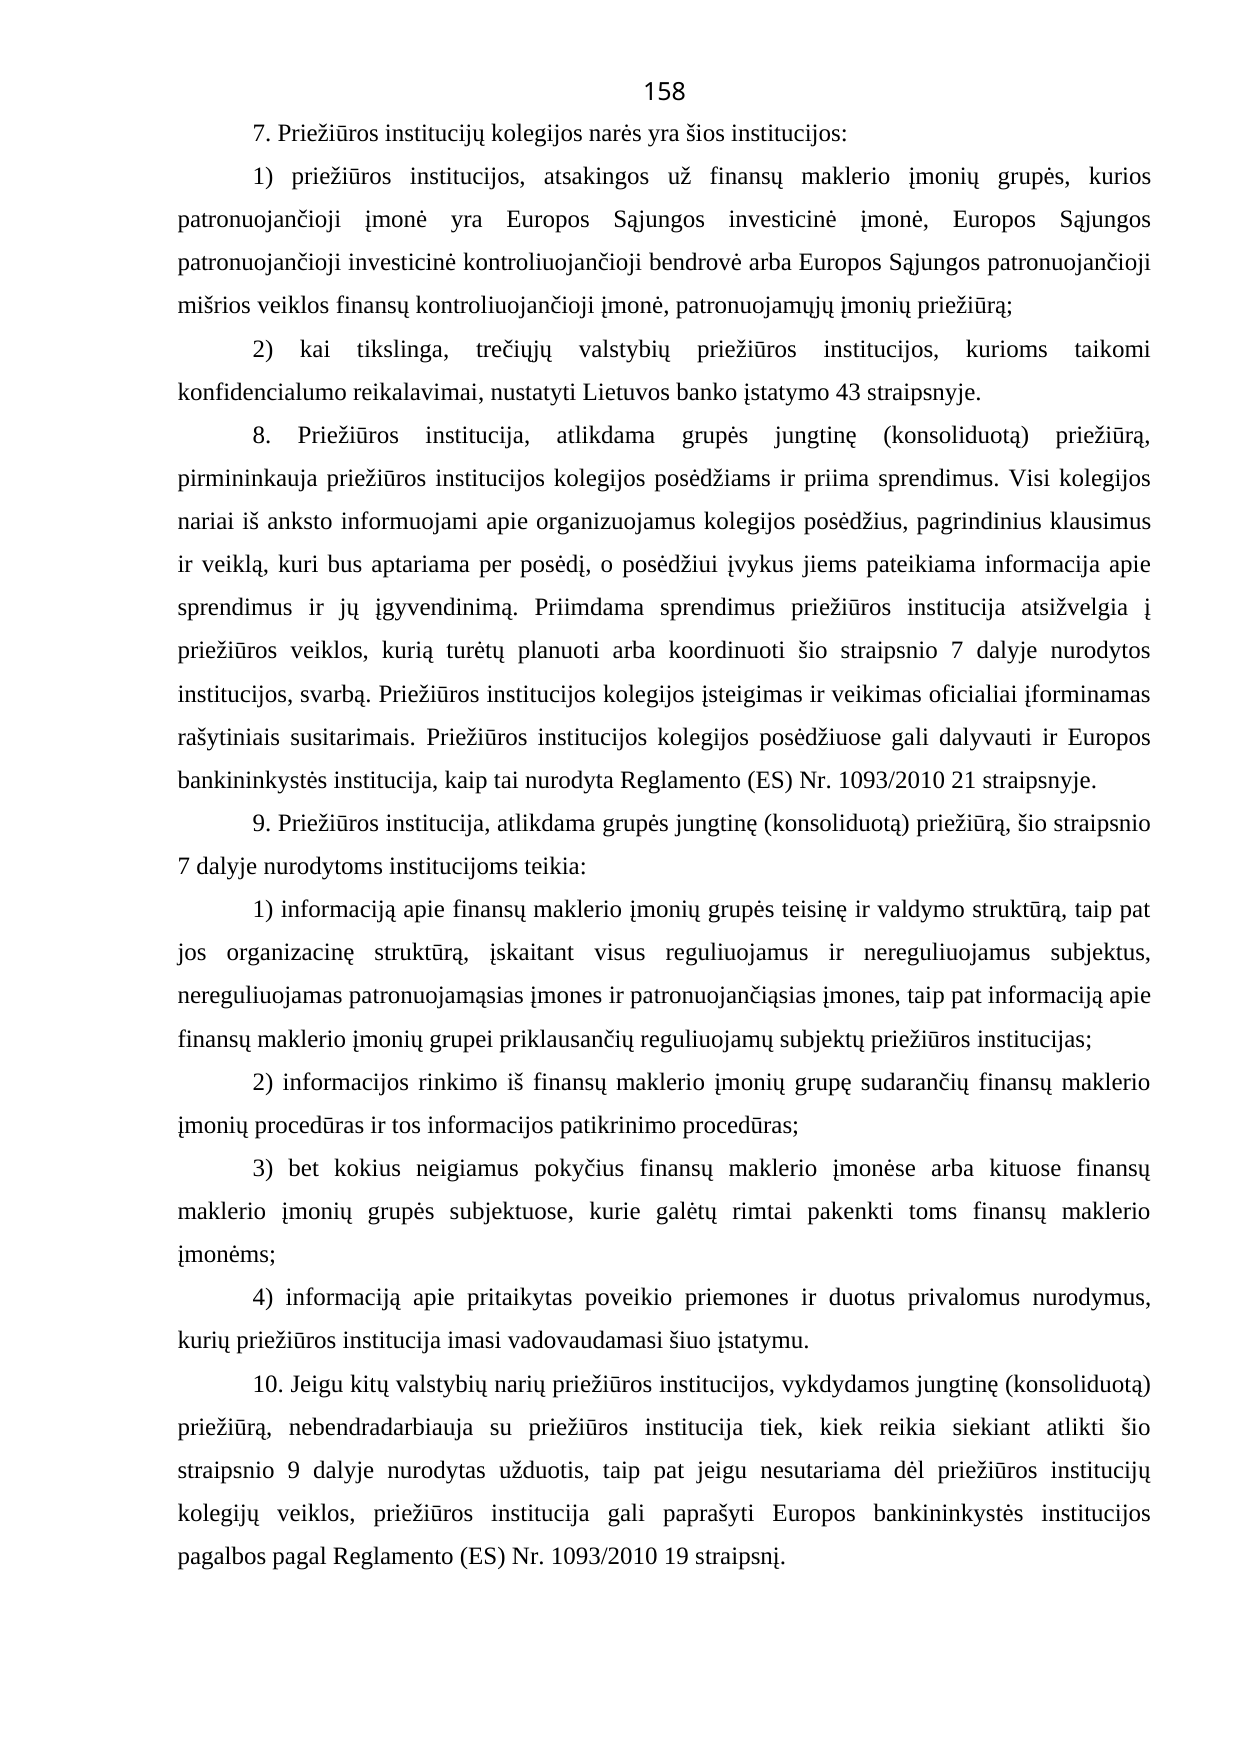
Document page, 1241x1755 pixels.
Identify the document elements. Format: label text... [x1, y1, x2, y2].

text 3) bet kokius neigiamus pokyčius finansų maklerio įmonėse arba kituose finansų maklerio įmonių grupės subjektuose, kurie galėtų rimtai pakenkti toms finansų maklerio įmonėms; [177, 1153, 1152, 1268]
text 8. Priežiūros institucija, atlikdama grupės jungtinę (konsoliduotą) priežiūrą, pirmininkauja priežiūros institucijos kolegijos posėdžiams ir priima sprendimus. Visi kolegijos nariai iš anksto informuojami apie organizuojamus kolegijos posėdžius, pagrindinius klausimus ir veiklą, kuri bus aptariama per posėdį, o posėdžiui įvykus jiems pateikiama informacija apie sprendimus ir jų įgyvendinimą. Priimdama sprendimus priežiūros institucija atsižvelgia į priežiūros veiklos, kurią turėtų planuoti arba koordinuoti šio straipsnio 7 dalyje nurodytos institucijos, svarbą. Priežiūros institucijos kolegijos įsteigimas ir veikimas oficialiai įforminamas rašytiniais susitarimais. Priežiūros institucijos kolegijos posėdžiuose gali dalyvauti ir Europos bankininkystės institucija, kaip tai nurodyta Reglamento (ES) Nr. 1093/2010 21 straipsnyje. [177, 420, 1152, 794]
text 4) informaciją apie pritaikytas poveikio priemones ir duotus privalomus nurodymus, kurių priežiūros institucija imasi vadovaudamasi šiuo įstatymu. [177, 1282, 1152, 1354]
text 9. Priežiūros institucija, atlikdama grupės jungtinę (konsoliduotą) priežiūrą, šio straipsnio 7 dalyje nurodytoms institucijoms teikia: [177, 808, 1152, 880]
text 1) priežiūros institucijos, atsakingos už finansų maklerio įmonių grupės, kurios patronuojančioji įmonė yra Europos Sąjungos investicinė įmonė, Europos Sąjungos patronuojančioji investicinė kontroliuojančioji bendrovė arba Europos Sąjungos patronuojančioji mišrios veiklos finansų kontroliuojančioji įmonė, patronuojamųjų įmonių priežiūrą; [177, 161, 1152, 319]
text 10. Jeigu kitų valstybių narių priežiūros institucijos, vykdydamos jungtinę (konsoliduotą) priežiūrą, nebendradarbiauja su priežiūros institucija tiek, kiek reikia siekiant atlikti šio straipsnio 9 dalyje nurodytas užduotis, taip pat jeigu nesutariama dėl priežiūros institucijų kolegijų veiklos, priežiūros institucija gali paprašyti Europos bankininkystės institucijos pagalbos pagal Reglamento (ES) Nr. 1093/2010 19 straipsnį. [177, 1369, 1152, 1570]
text 7. Priežiūros institucijų kolegijos narės yra šios institucijos: [177, 118, 1152, 147]
text 2) informacijos rinkimo iš finansų maklerio įmonių grupę sudarančių finansų maklerio įmonių procedūras ir tos informacijos patikrinimo procedūras; [177, 1067, 1152, 1139]
text 1) informaciją apie finansų maklerio įmonių grupės teisinę ir valdymo struktūrą, taip pat jos organizacinę struktūrą, įskaitant visus reguliuojamus ir nereguliuojamus subjektus, nereguliuojamas patronuojamąsias įmones ir patronuojančiąsias įmones, taip pat informaciją apie finansų maklerio įmonių grupei priklausančių reguliuojamų subjektų priežiūros institucijas; [177, 894, 1152, 1052]
text 2) kai tikslinga, trečiųjų valstybių priežiūros institucijos, kurioms taikomi konfidencialumo reikalavimai, nustatyti Lietuvos banko įstatymo 43 straipsnyje. [177, 334, 1152, 406]
